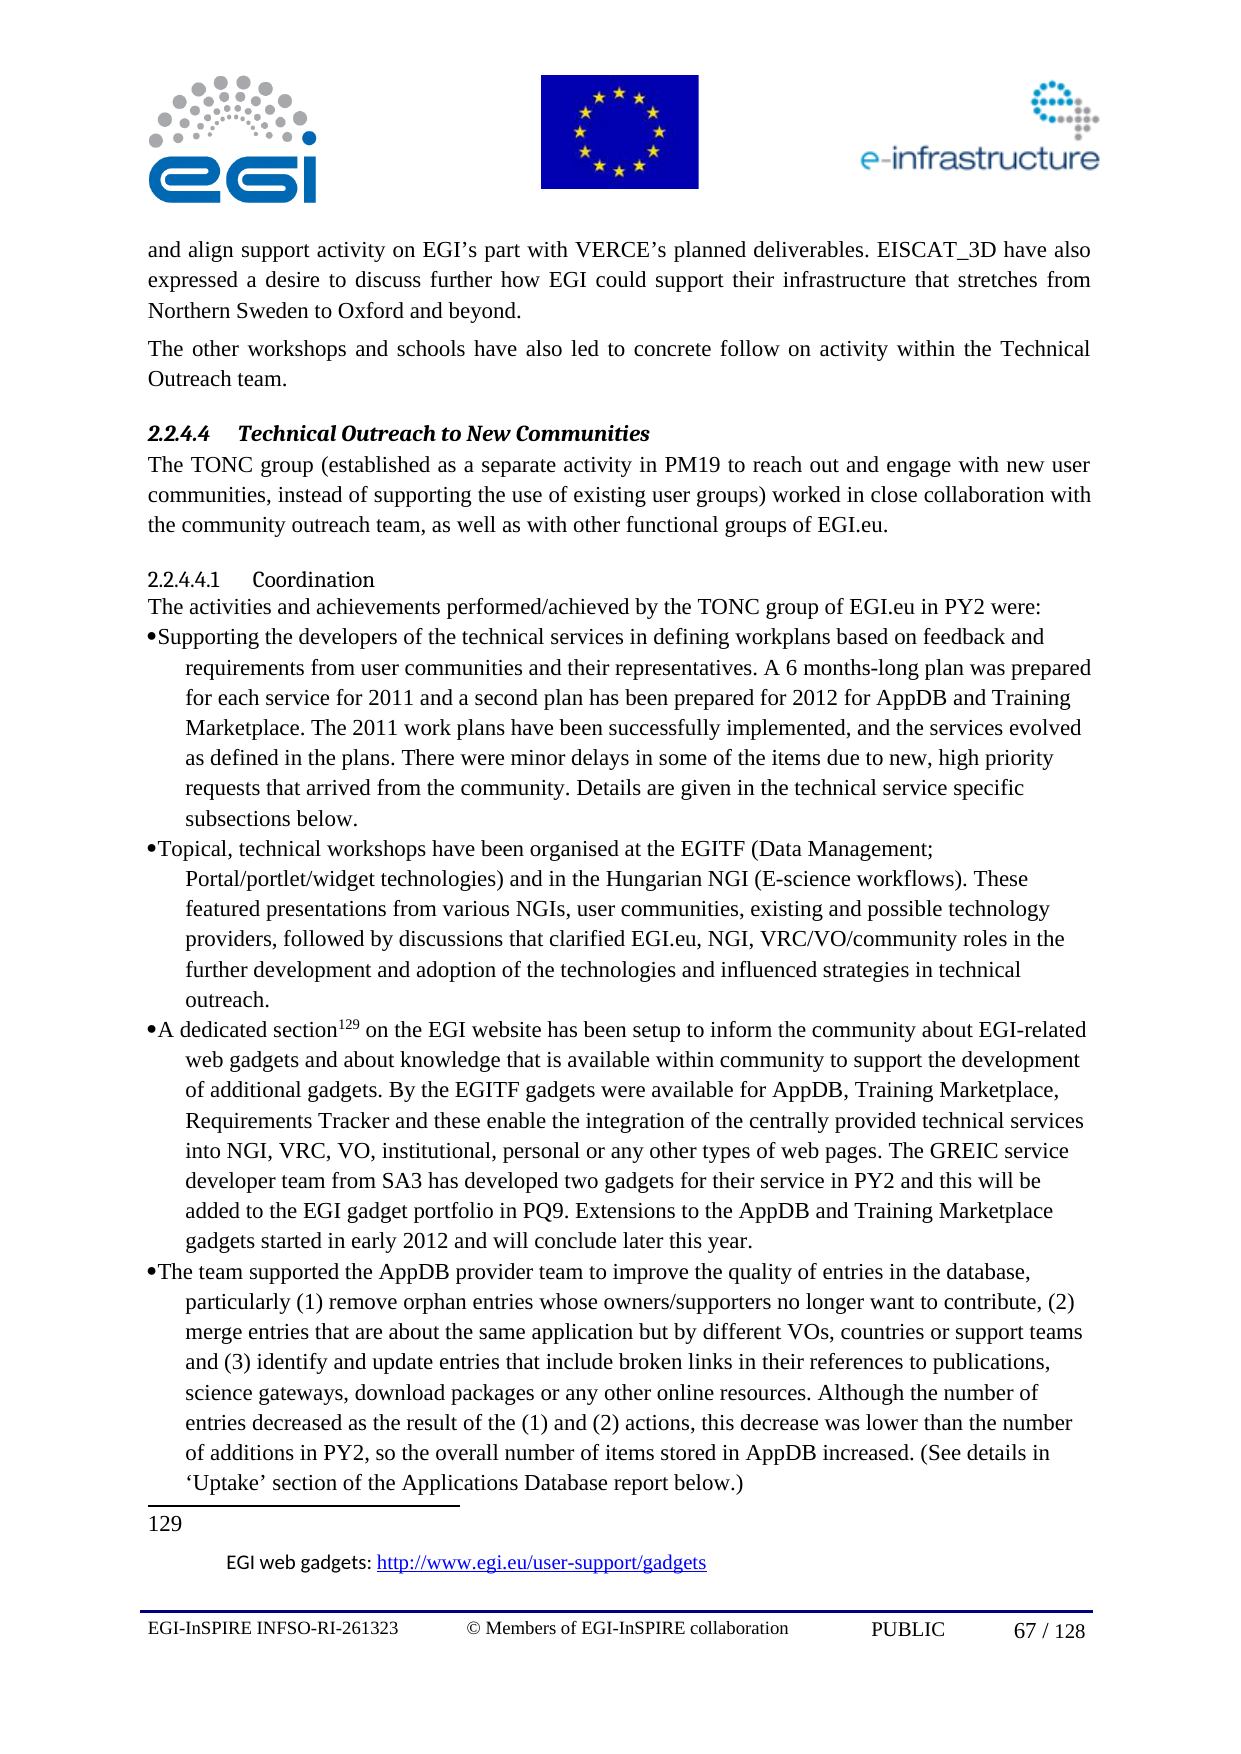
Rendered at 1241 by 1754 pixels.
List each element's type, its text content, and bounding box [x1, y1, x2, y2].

text and align support activity on EGI’s part with VERCE’s planned deliverables. EISCAT_3D have also expressed a desire to discuss further how EGI could support their infrastructure that stretches from Northern Sweden to Oxford and beyond. [148, 236, 1092, 323]
list Topical, technical workshops have been organised at the EGITF (Data Management; Portal/portlet/widget technologies) and in the Hungarian NGI (E-science workflows). These featured presentations from various NGIs, user communities, existing and possible technology providers, followed by discussions that clarified EGI.eu, NGI, VRC/VO/community roles in the further development and adoption of the technologies and influenced strategies in technical outreach. [148, 835, 1092, 1012]
list Supporting the developers of the technical services in defining workplans based on feedback and requirements from user communities and their representatives. A 6 months-long plan was prepared for each service for 2011 and a second plan has been prepared for 2012 for AppDB and Training Marketplace. The 2011 work plans have been successfully implemented, and the services evolved as defined in the plans. There were minor delays in some of the items due to new, high priority requests that arrived from the community. Details are given in the technical service specific subsections below. [148, 623, 1092, 831]
subtitle Coordination [148, 567, 1092, 593]
list The team supported the AppDB provider team to improve the quality of entries in the database, particularly (1) remove orphan entries whose owners/supporters no longer want to contribute, (2) merge entries that are about the same application but by different VOs, countries or support teams and (3) identify and update entries that include broken links in their references to publications, science gateways, download packages or any other online resources. Although the number of entries decreased as the result of the (1) and (2) actions, this decrease was lower than the number of additions in PY2, so the overall number of items stored in AppDB increased. (See details in ‘Uptake’ section of the Applications Database report below.) [148, 1258, 1092, 1496]
text The TONC group (established as a separate activity in PM19 to reach out and engage with new user communities, instead of supporting the use of existing user groups) worked in close collaboration with the community outreach team, as well as with other functional groups of EGI.eu. [148, 451, 1092, 538]
list EGI web gadgets: http://www.egi.eu/user-support/gadgets [148, 1549, 1093, 1574]
text The other workshops and schools have also led to concrete follow on activity within the Technical Outreach team. [148, 335, 1092, 392]
text The activities and achievements performed/achieved by the TONC group of EGI.eu in PY2 were: [148, 593, 1092, 619]
subtitle Technical Outreach to New Communities [148, 421, 1092, 447]
list A dedicated section on the EGI website has been setup to inform the community about EGI-related web gadgets and about knowledge that is available within community to support the development of additional gadgets. By the EGITF gadgets were available for AppDB, Training Marketplace, Requirements Tracker and these enable the integration of the centrally provided technical services into NGI, VRC, VO, institutional, personal or any other types of web pages. The GREIC service developer team from SA3 has developed two gadgets for their service in PY2 and this will be added to the EGI gadget portfolio in PQ9. Extensions to the AppDB and Training Marketplace gadgets started in early 2012 and will conclude later this year. [148, 1016, 1092, 1254]
